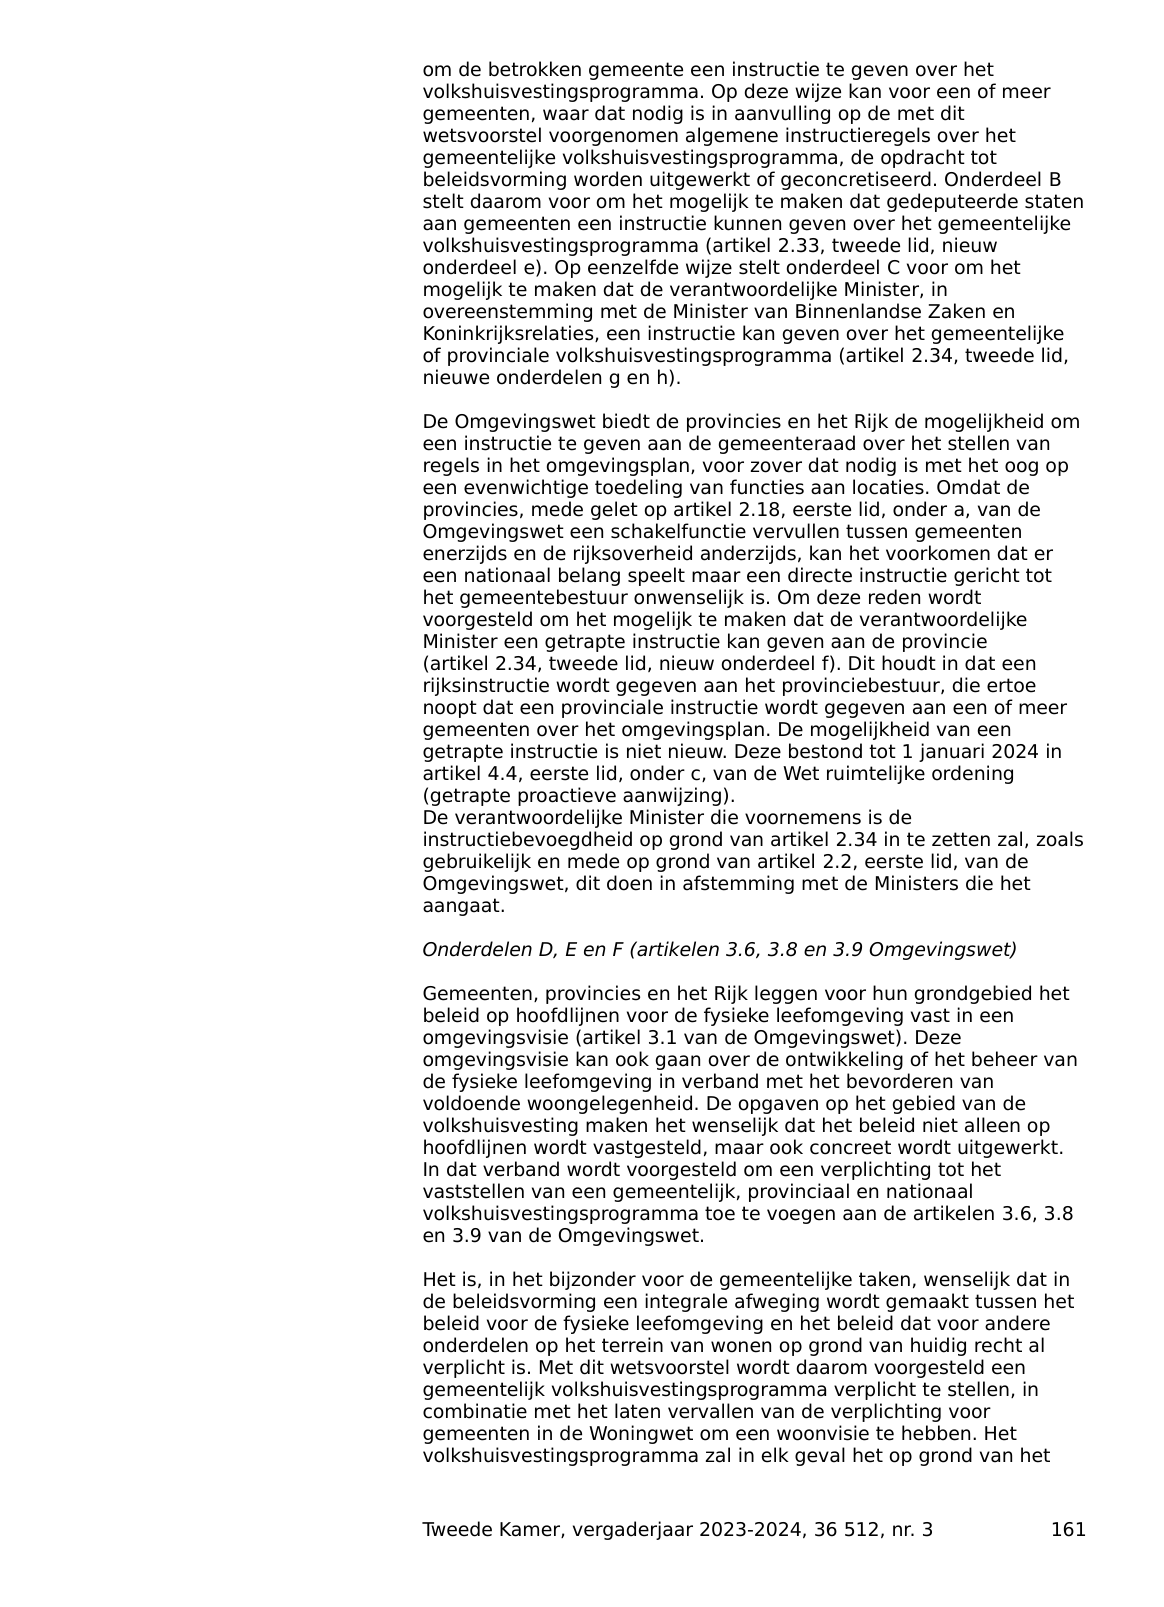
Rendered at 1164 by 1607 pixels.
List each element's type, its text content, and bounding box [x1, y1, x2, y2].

text Het is, in het bijzonder voor de gemeentelijke taken, wenselijk dat in de beleidsvorming een integrale afweging wordt gemaakt tussen het beleid voor de fysieke leefomgeving en het beleid dat voor andere onderdelen op het terrein van wonen op grond van huidig recht al verplicht is. Met dit wetsvoorstel wordt daarom voorgesteld een gemeentelijk volkshuisvestingsprogramma verplicht te stellen, in combinatie met het laten vervallen van de verplichting voor gemeenten in de Woningwet om een woonvisie te hebben. Het volkshuisvestingsprogramma zal in elk geval het op grond van het [422, 1269, 1087, 1467]
text De verantwoordelijke Minister die voornemens is de instructiebevoegdheid op grond van artikel 2.34 in te zetten zal, zoals gebruikelijk en mede op grond van artikel 2.2, eerste lid, van de Omgevingswet, dit doen in afstemming met de Ministers die het aangaat. [422, 807, 1087, 916]
text om de betrokken gemeente een instructie te geven over het volkshuisvestingsprogramma. Op deze wijze kan voor een of meer gemeenten, waar dat nodig is in aanvulling op de met dit wetsvoorstel voorgenomen algemene instructieregels over het gemeentelijke volkshuisvestingsprogramma, de opdracht tot beleidsvorming worden uitgewerkt of geconcretiseerd. Onderdeel B stelt daarom voor om het mogelijk te maken dat gedeputeerde staten aan gemeenten een instructie kunnen geven over het gemeentelijke volkshuisvestingsprogramma (artikel 2.33, tweede lid, nieuw onderdeel e). Op eenzelfde wijze stelt onderdeel C voor om het mogelijk te maken dat de verantwoordelijke Minister, in overeenstemming met de Minister van Binnenlandse Zaken en Koninkrijksrelaties, een instructie kan geven over het gemeentelijke of provinciale volkshuisvestingsprogramma (artikel 2.34, tweede lid, nieuwe onderdelen g en h). [422, 59, 1087, 389]
text De Omgevingswet biedt de provincies en het Rijk de mogelijkheid om een instructie te geven aan de gemeenteraad over het stellen van regels in het omgevingsplan, voor zover dat nodig is met het oog op een evenwichtige toedeling van functies aan locaties. Omdat de provincies, mede gelet op artikel 2.18, eerste lid, onder a, van de Omgevingswet een schakelfunctie vervullen tussen gemeenten enerzijds en de rijksoverheid anderzijds, kan het voorkomen dat er een nationaal belang speelt maar een directe instructie gericht tot het gemeentebestuur onwenselijk is. Om deze reden wordt voorgesteld om het mogelijk te maken dat de verantwoordelijke Minister een getrapte instructie kan geven aan de provincie (artikel 2.34, tweede lid, nieuw onderdeel f). Dit houdt in dat een rijksinstructie wordt gegeven aan het provinciebestuur, die ertoe noopt dat een provinciale instructie wordt gegeven aan een of meer gemeenten over het omgevingsplan. De mogelijkheid van een getrapte instructie is niet nieuw. Deze bestond tot 1 januari 2024 in artikel 4.4, eerste lid, onder c, van de Wet ruimtelijke ordening (getrapte proactieve aanwijzing). [422, 411, 1087, 807]
subtitle Onderdelen D, E en F (artikelen 3.6, 3.8 en 3.9 Omgevingswet) [422, 939, 1087, 961]
text Gemeenten, provincies en het Rijk leggen voor hun grondgebied het beleid op hoofdlijnen voor de fysieke leefomgeving vast in een omgevingsvisie (artikel 3.1 van de Omgevingswet). Deze omgevingsvisie kan ook gaan over de ontwikkeling of het beheer van de fysieke leefomgeving in verband met het bevorderen van voldoende woongelegenheid. De opgaven op het gebied van de volkshuisvesting maken het wenselijk dat het beleid niet alleen op hoofdlijnen wordt vastgesteld, maar ook concreet wordt uitgewerkt. In dat verband wordt voorgesteld om een verplichting tot het vaststellen van een gemeentelijk, provinciaal en nationaal volkshuisvestingsprogramma toe te voegen aan de artikelen 3.6, 3.8 en 3.9 van de Omgevingswet. [422, 983, 1087, 1247]
